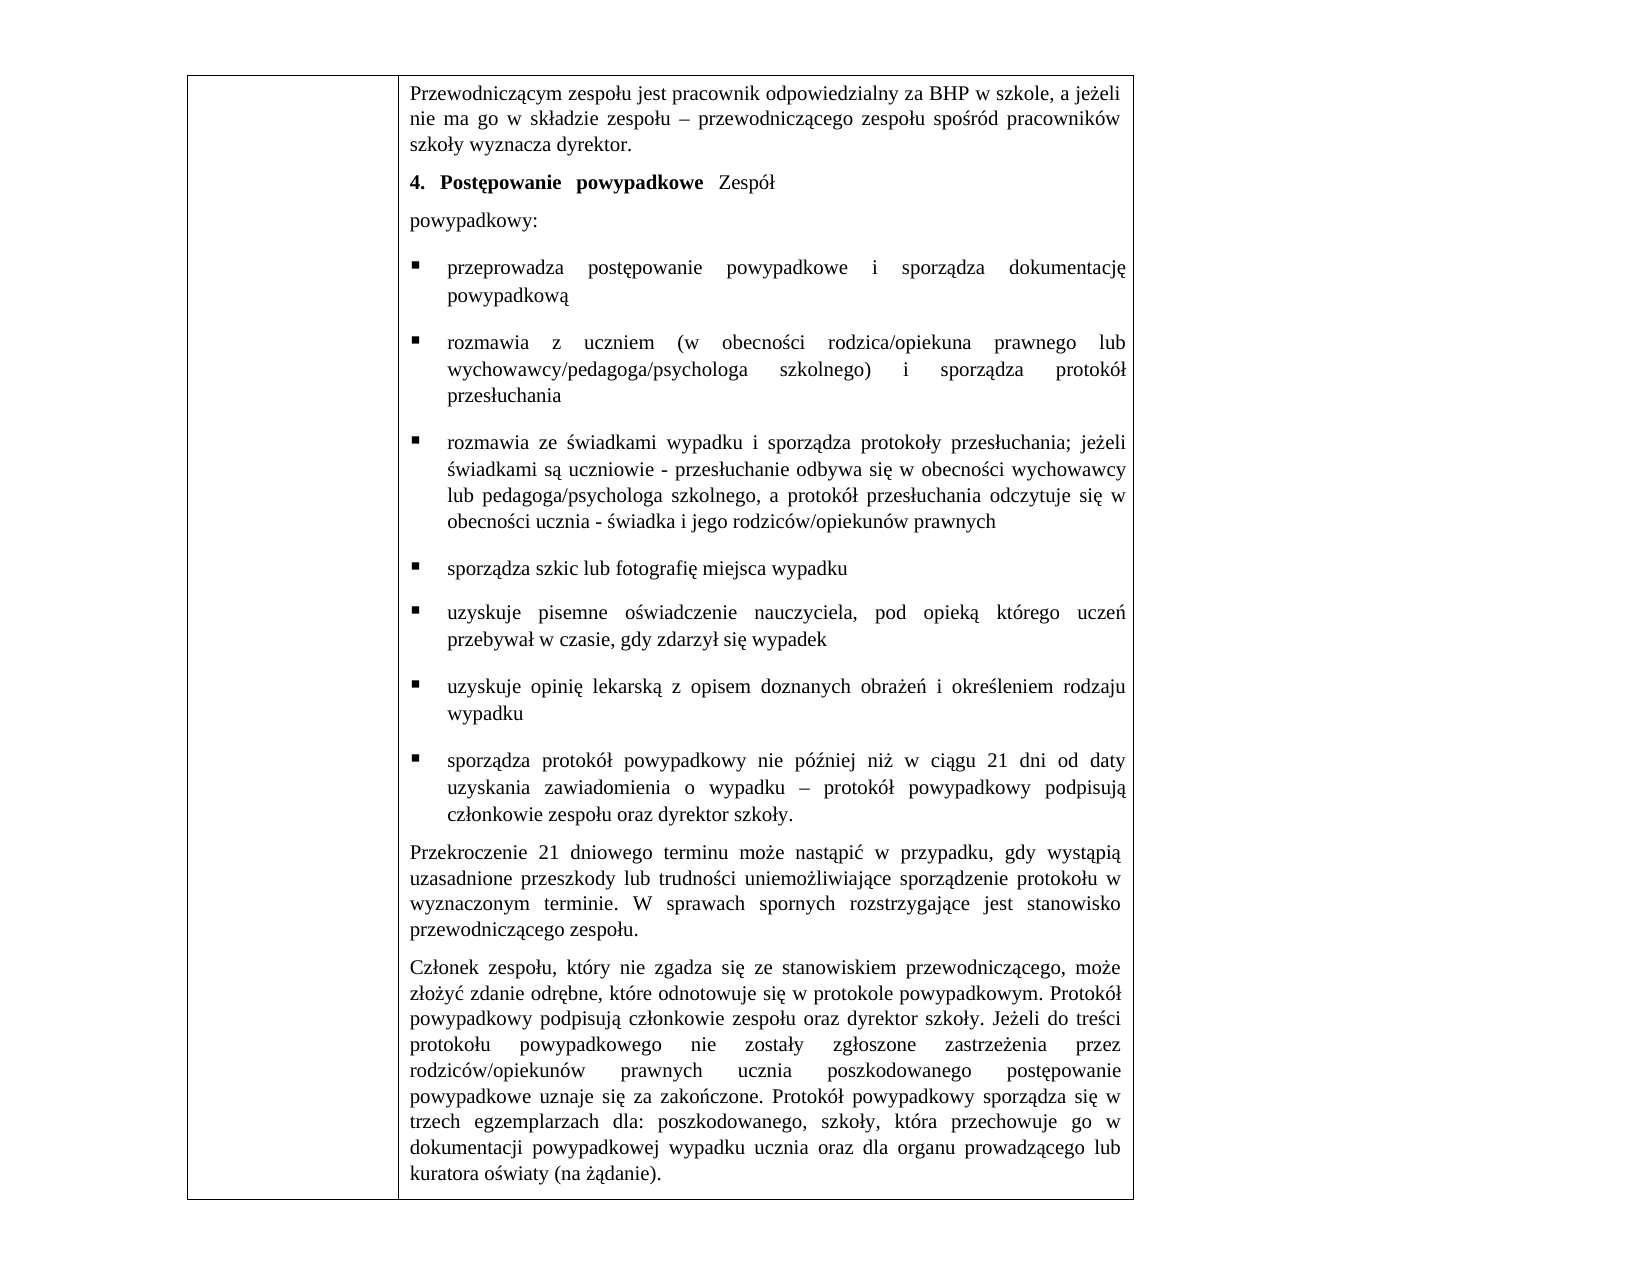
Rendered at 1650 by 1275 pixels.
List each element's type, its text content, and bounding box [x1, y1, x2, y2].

table_header [188, 76, 398, 1199]
table_header Przewodniczącym zespołu jest pracownik odpowiedzialny za BHP w szkole, a jeżeli nie ma go w składzie zespołu – przewodniczącego zespołu spośród pracowników szkoły wyznacza dyrektor. 4. Postępowanie powypadkowe Zespół powypadkowy: przeprowadza postępowanie powypadkowe i sporządza dokumentację powypadkową rozmawia z uczniem (w obecności rodzica/opiekuna prawnego lub wychowawcy/pedagoga/psychologa szkolnego) i sporządza protokół przesłuchania rozmawia ze świadkami wypadku i sporządza protokoły przesłuchania; jeżeli świadkami są uczniowie - przesłuchanie odbywa się w obecności wychowawcy lub pedagoga/psychologa szkolnego, a protokół przesłuchania odczytuje się w obecności ucznia - świadka i jego rodziców/opiekunów prawnych sporządza szkic lub fotografię miejsca wypadku uzyskuje pisemne oświadczenie nauczyciela, pod opieką którego uczeń przebywał w czasie, gdy zdarzył się wypadek uzyskuje opinię lekarską z opisem doznanych obrażeń i określeniem rodzaju wypadku sporządza protokół powypadkowy nie później niż w ciągu 21 dni od daty uzyskania zawiadomienia o wypadku – protokół powypadkowy podpisują członkowie zespołu oraz dyrektor szkoły. Przekroczenie 21 dniowego terminu może nastąpić w przypadku, gdy wystąpią uzasadnione przeszkody lub trudności uniemożliwiające sporządzenie protokołu w wyznaczonym terminie. W sprawach spornych rozstrzygające jest stanowisko przewodniczącego zespołu. Członek zespołu, który nie zgadza się ze stanowiskiem przewodniczącego, może złożyć zdanie odrębne, które odnotowuje się w protokole powypadkowym. Protokół powypadkowy podpisują członkowie zespołu oraz dyrektor szkoły. Jeżeli do treści protokołu powypadkowego nie zostały zgłoszone zastrzeżenia przez rodziców/opiekunów prawnych ucznia poszkodowanego postępowanie powypadkowe uznaje się za zakończone. Protokół powypadkowy sporządza się w trzech egzemplarzach dla: poszkodowanego, szkoły, która przechowuje go w dokumentacji powypadkowej wypadku ucznia oraz dla organu prowadzącego lub kuratora oświaty (na żądanie). [399, 76, 1133, 1199]
